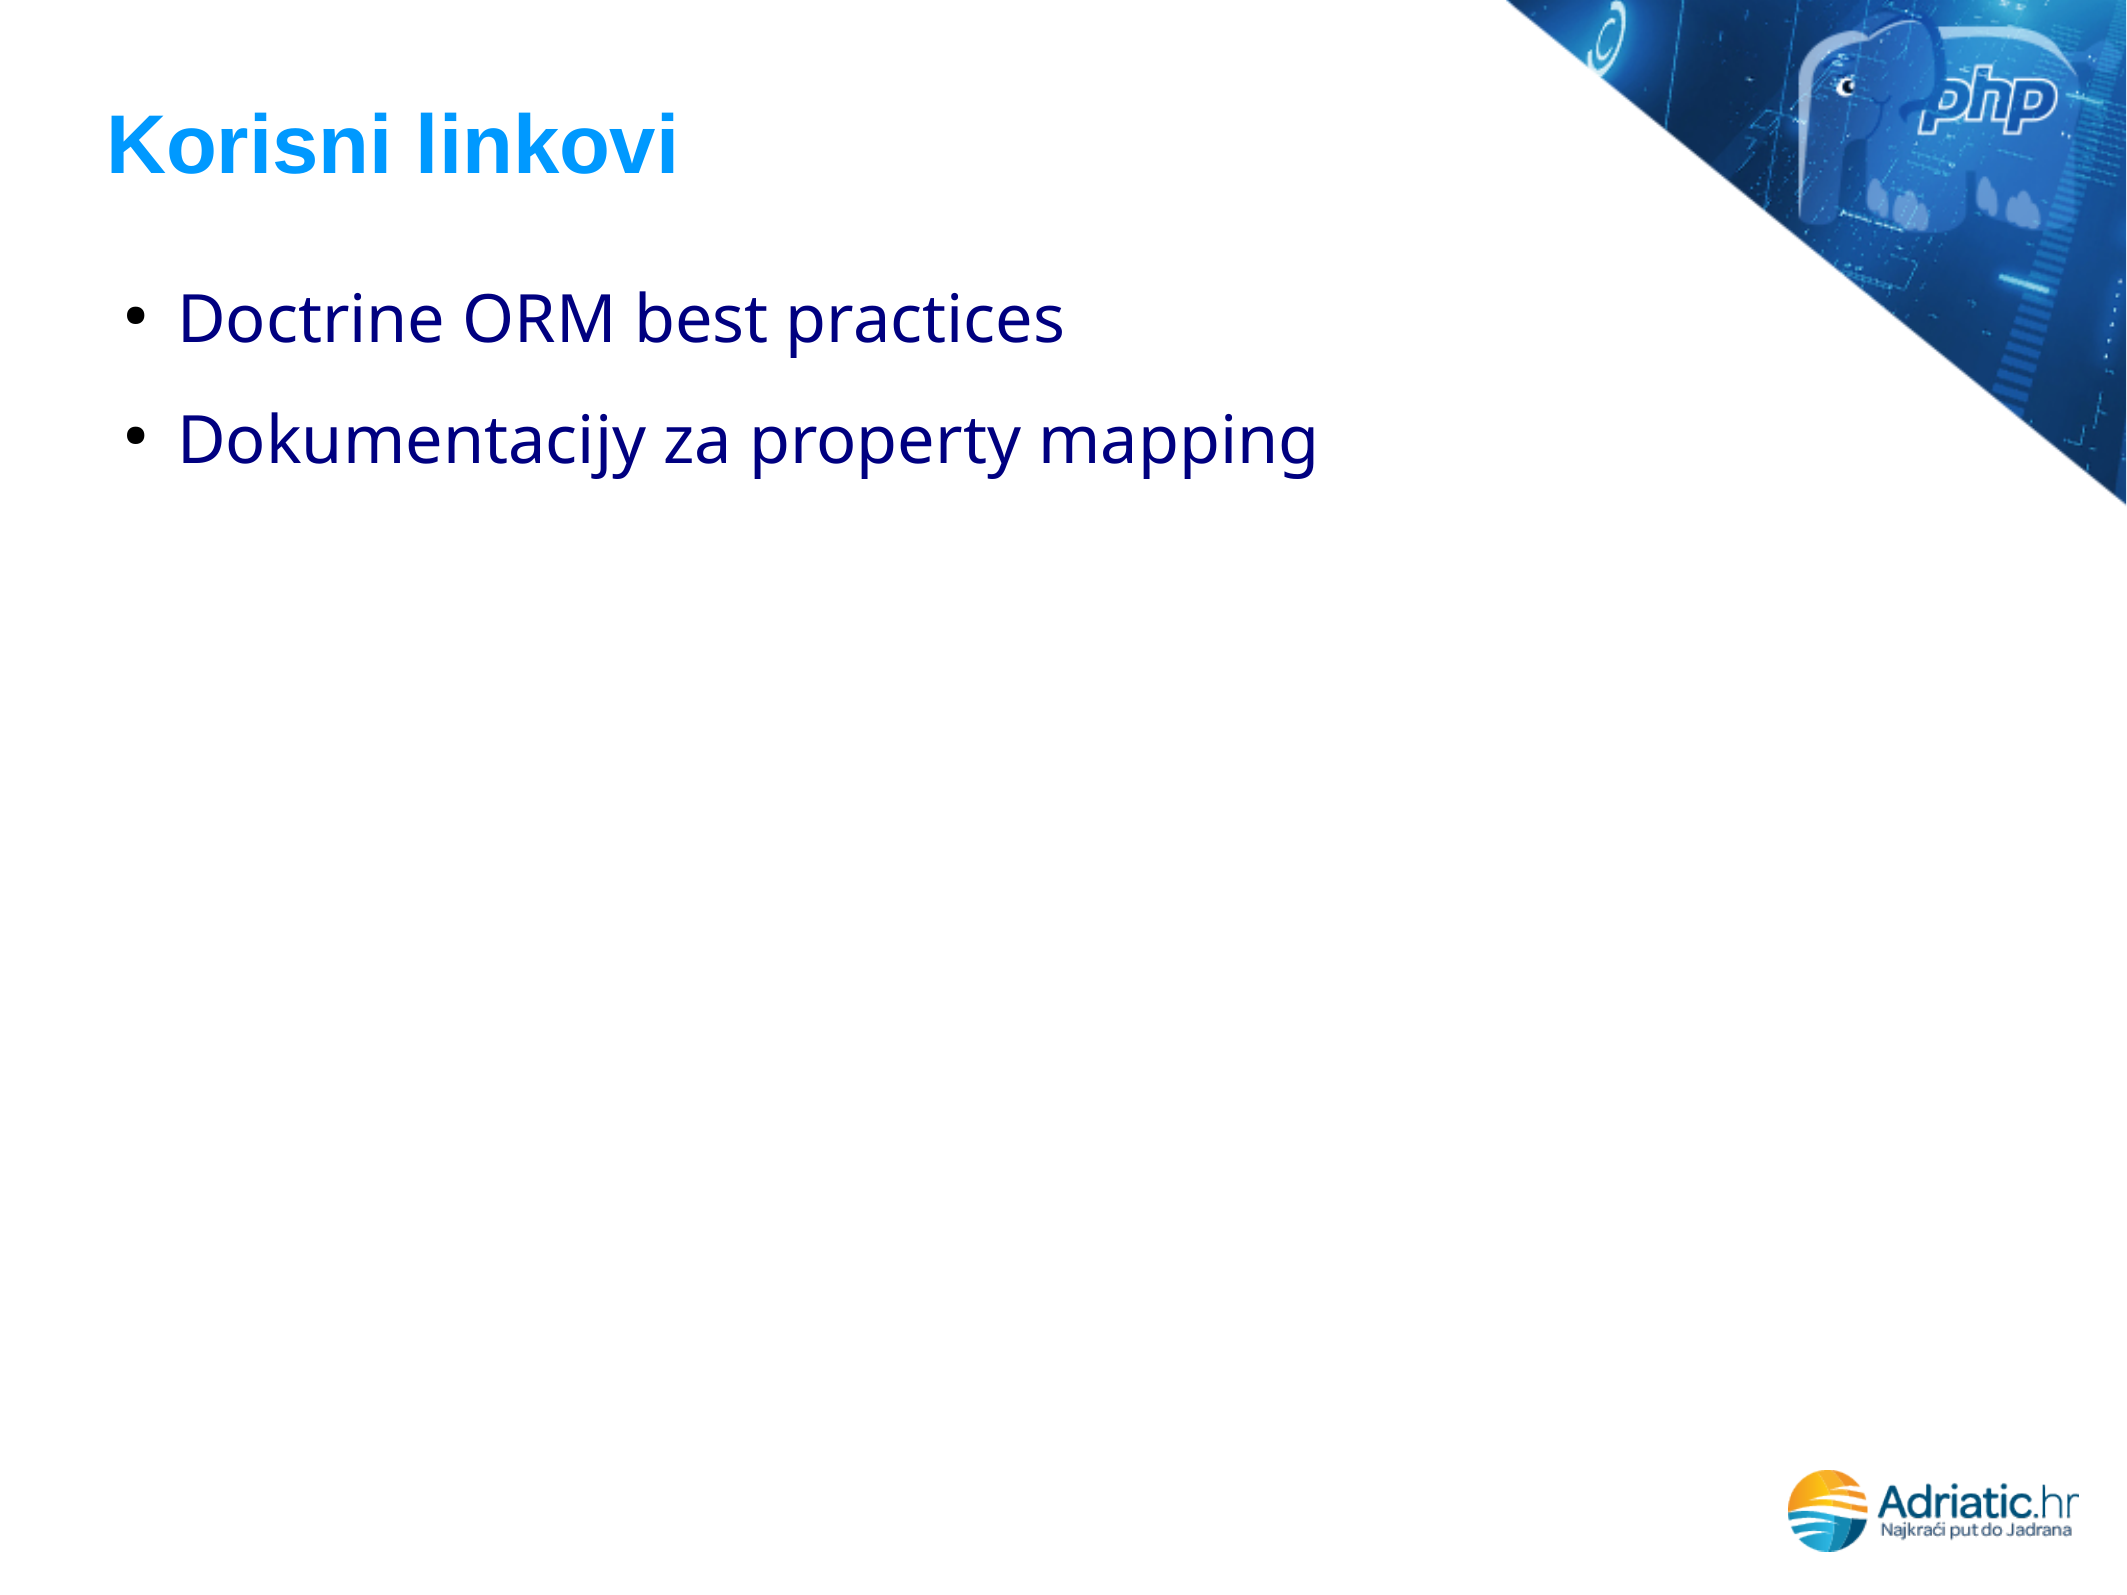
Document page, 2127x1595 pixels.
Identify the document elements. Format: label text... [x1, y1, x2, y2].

list Doctrine ORM best practices Dokumentacijy za property mapping [106, 271, 2020, 1453]
picture [1505, 0, 2127, 625]
picture [1788, 1470, 2079, 1552]
title Korisni linkovi [106, 70, 1630, 219]
